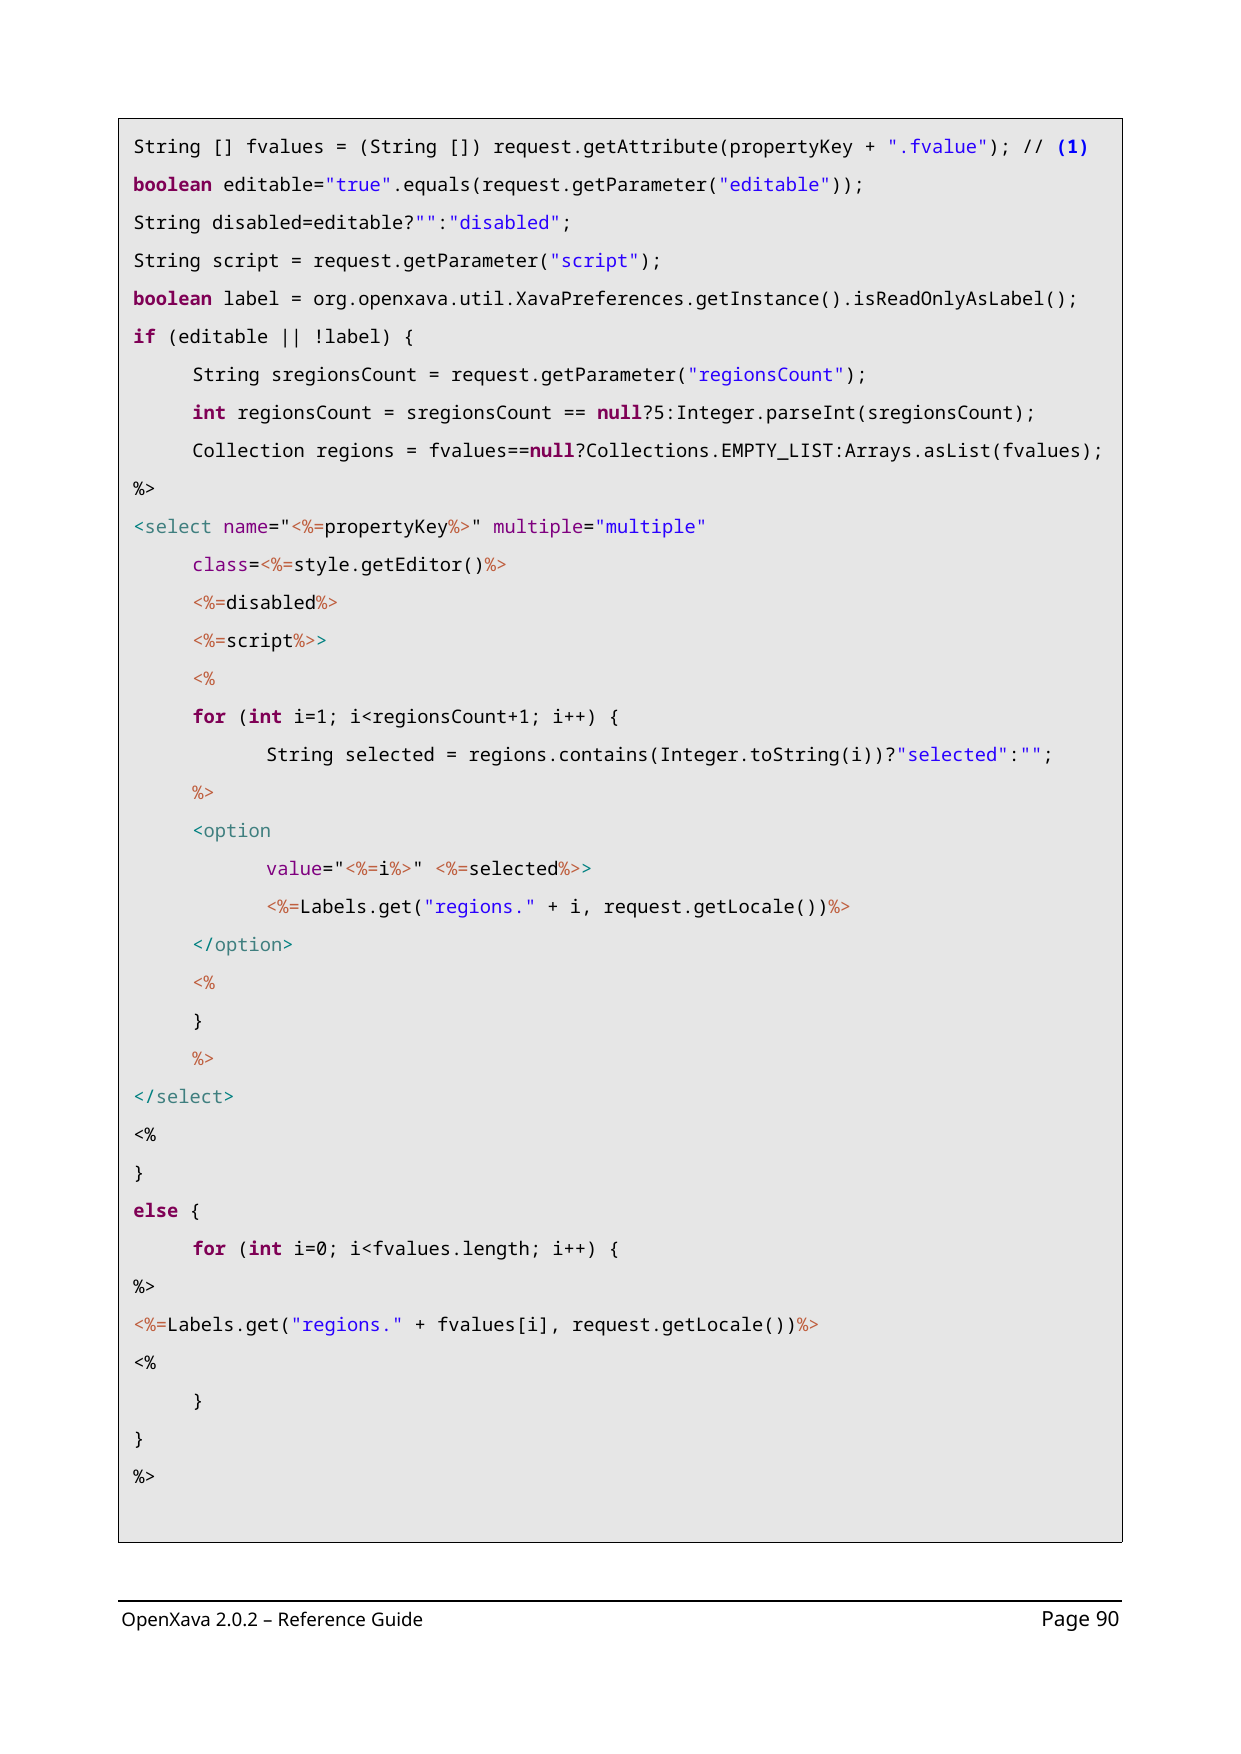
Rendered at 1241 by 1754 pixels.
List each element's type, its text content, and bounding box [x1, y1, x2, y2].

text for (int i=1; i<regionsCount+1; i++) { [119, 688, 1122, 726]
text String sregionsCount = request.getParameter("regionsCount"); [119, 346, 1122, 384]
text <%=Labels.get("regions." + i, request.getLocale())%> [119, 878, 1122, 917]
text %> [119, 1031, 1122, 1069]
text boolean editable="true".equals(request.getParameter("editable")); [119, 156, 1122, 194]
text <% [119, 1335, 1122, 1373]
text %> [119, 460, 1122, 498]
text else { [119, 1183, 1122, 1221]
text } [119, 1145, 1122, 1183]
text <% [119, 954, 1122, 993]
text for (int i=0; i<fvalues.length; i++) { [119, 1221, 1122, 1259]
text } [119, 993, 1122, 1031]
text <option [119, 802, 1122, 841]
text <%=script%>> [119, 612, 1122, 650]
text %> [119, 1259, 1122, 1297]
text </option> [119, 917, 1122, 954]
text </select> [119, 1069, 1122, 1107]
text } [119, 1411, 1122, 1449]
text %> [119, 764, 1122, 802]
text String [] fvalues = (String []) request.getAttribute(propertyKey + ".fvalue"); // (1) [119, 119, 1122, 156]
text } [119, 1373, 1122, 1411]
text String script = request.getParameter("script"); [119, 232, 1122, 270]
text String selected = regions.contains(Integer.toString(i))?"selected":""; [119, 726, 1122, 764]
text class=<%=style.getEditor()%> [119, 536, 1122, 574]
text <%=Labels.get("regions." + fvalues[i], request.getLocale())%> [119, 1297, 1122, 1335]
text %> [119, 1449, 1122, 1487]
text <select name="<%=propertyKey%>" multiple="multiple" [119, 498, 1122, 536]
text boolean label = org.openxava.util.XavaPreferences.getInstance().isReadOnlyAsLabel(); [119, 270, 1122, 308]
text Collection regions = fvalues==null?Collections.EMPTY_LIST:Arrays.asList(fvalues); [119, 422, 1122, 460]
text if (editable || !label) { [119, 308, 1122, 346]
text value="<%=i%>" <%=selected%>> [119, 841, 1122, 878]
text String disabled=editable?"":"disabled"; [119, 194, 1122, 232]
text int regionsCount = sregionsCount == null?5:Integer.parseInt(sregionsCount); [119, 384, 1122, 422]
text <% [119, 1107, 1122, 1145]
text <%=disabled%> [119, 574, 1122, 612]
text <% [119, 650, 1122, 688]
